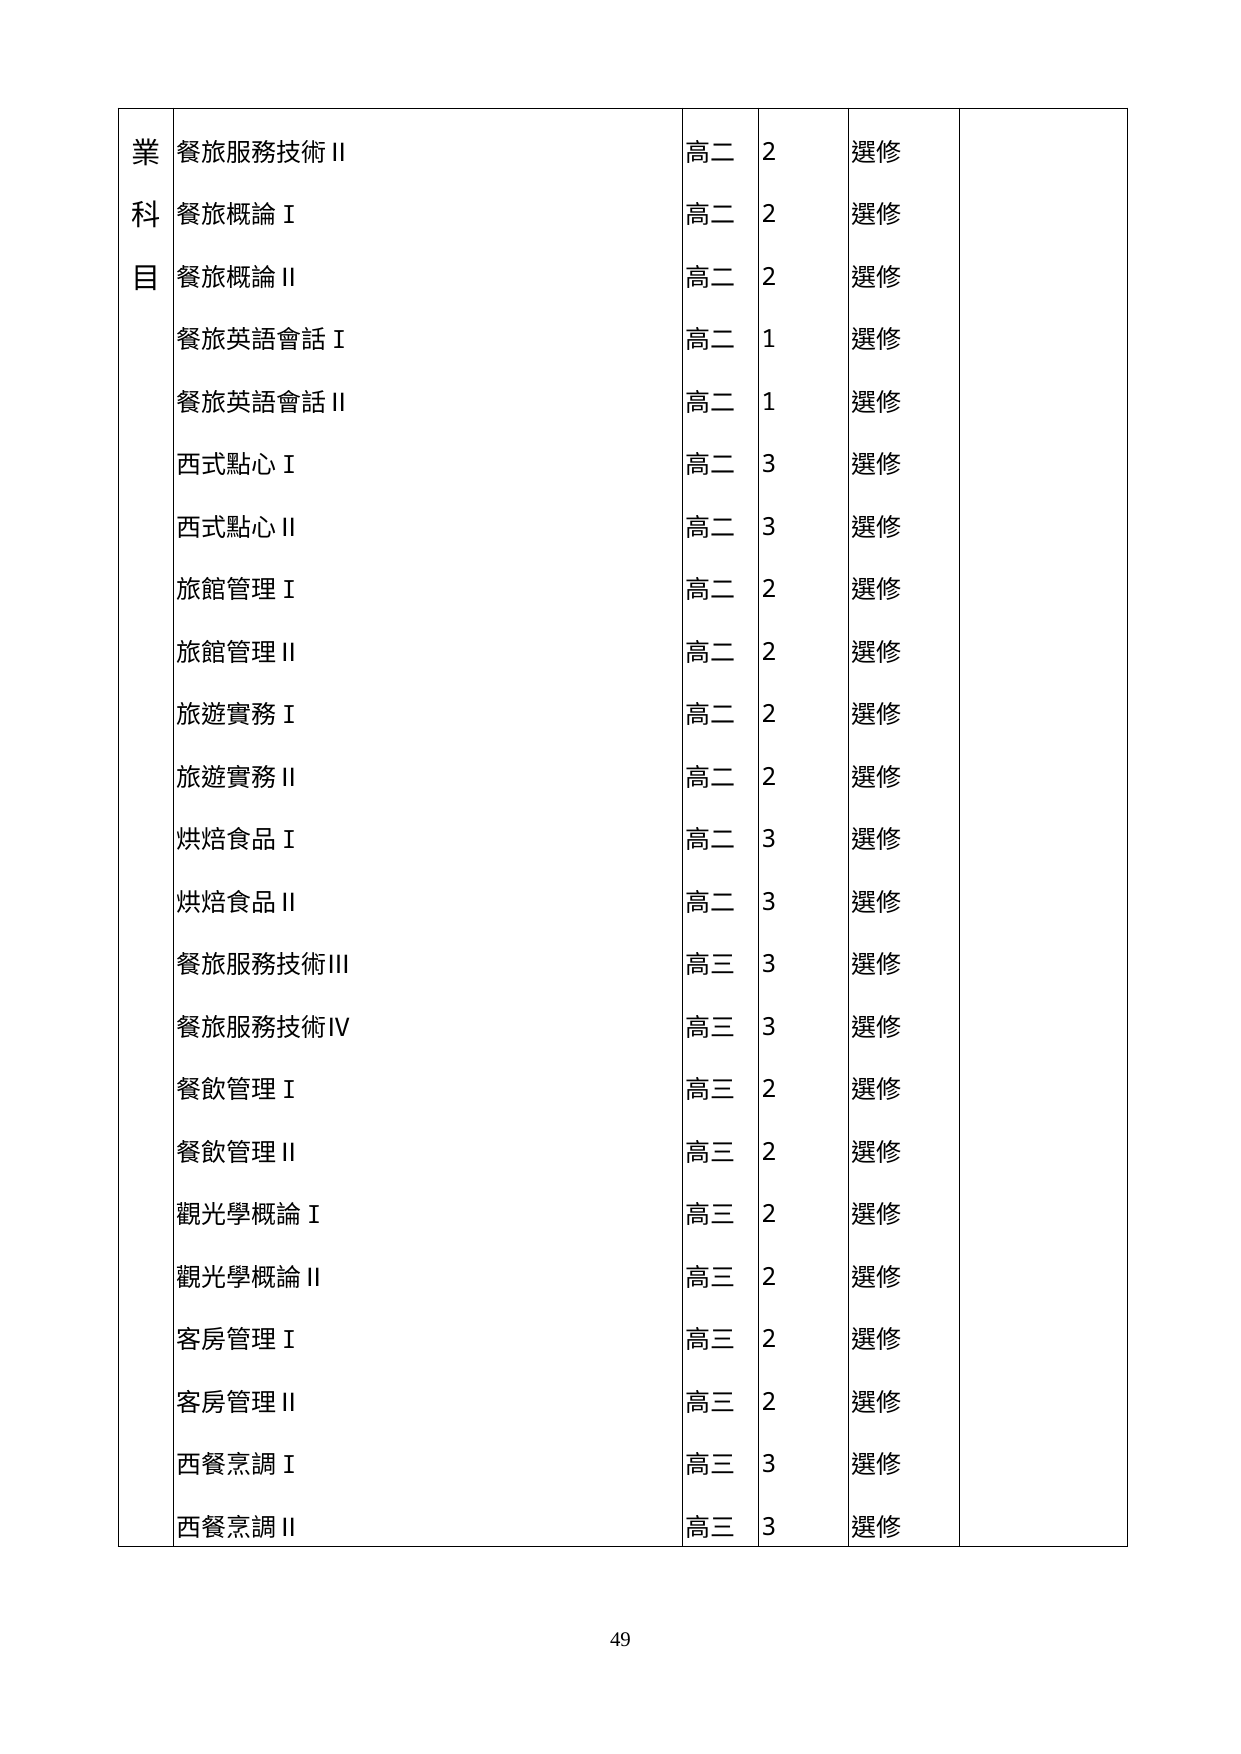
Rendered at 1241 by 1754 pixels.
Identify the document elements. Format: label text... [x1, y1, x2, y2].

table_cell 選修 選修 選修 選修 選修 選修 選修 選修 選修 選修 選修 選修 選修 選修 選修 選修 選修 選修 選修 選修 選修 選修 選修 [849, 109, 959, 1546]
table_cell [960, 109, 1127, 1546]
table_cell 高二 高二 高二 高二 高二 高二 高二 高二 高二 高二 高二 高二 高二 高三 高三 高三 高三 高三 高三 高三 高三 高三 高三 [683, 109, 758, 1546]
table_cell 業科目 [119, 109, 173, 1546]
table_cell 餐旅服務技術Ⅱ 餐旅概論I 餐旅概論Ⅱ 餐旅英語會話I 餐旅英語會話Ⅱ 西式點心I 西式點心Ⅱ 旅館管理I 旅館管理Ⅱ 旅遊實務I 旅遊實務Ⅱ 烘焙食品I 烘焙食品Ⅱ 餐旅服務技術Ⅲ 餐旅服務技術Ⅳ 餐飲管理I 餐飲管理Ⅱ 觀光學概論I 觀光學概論Ⅱ 客房管理I 客房管理Ⅱ 西餐烹調I 西餐烹調Ⅱ [174, 109, 682, 1546]
table_cell 2 2 2 1 1 3 3 2 2 2 2 3 3 3 3 2 2 2 2 2 2 3 3 [759, 109, 848, 1546]
